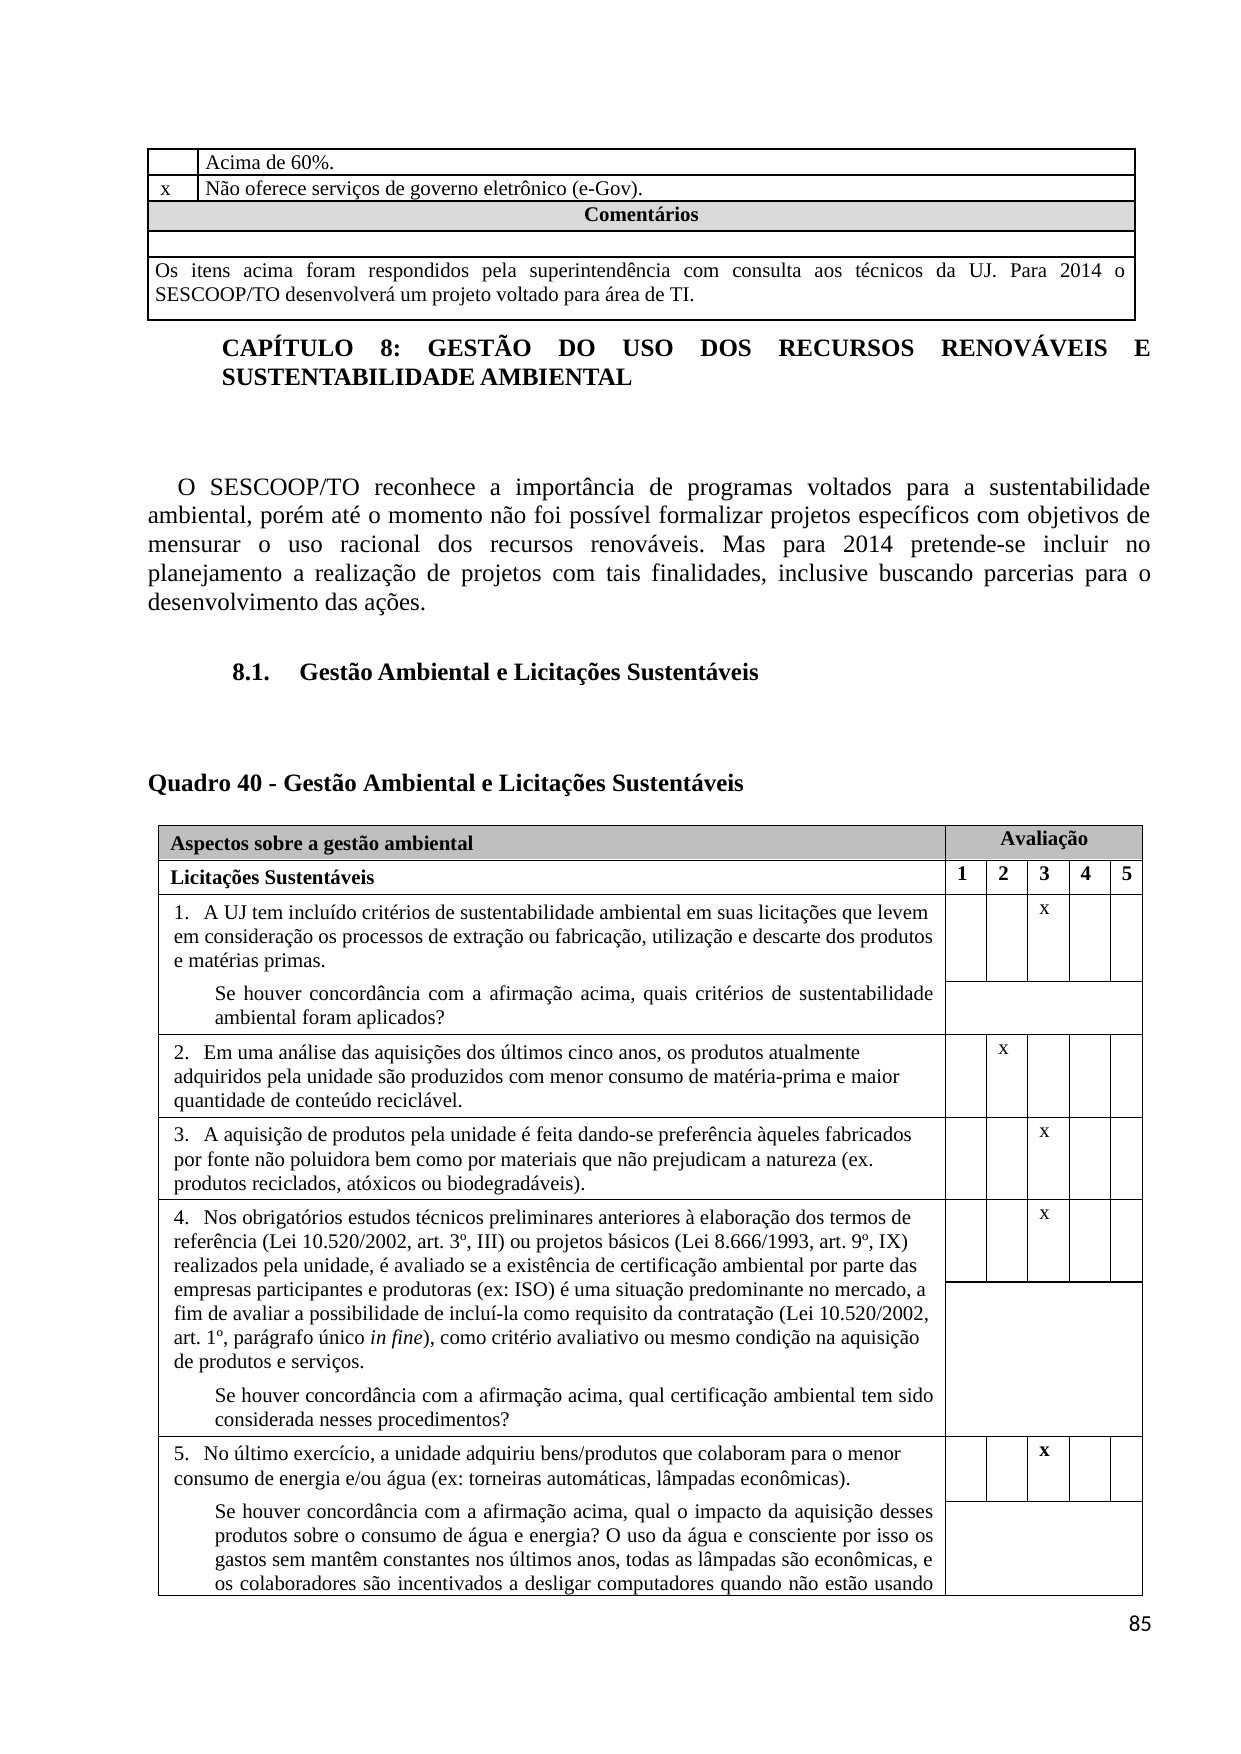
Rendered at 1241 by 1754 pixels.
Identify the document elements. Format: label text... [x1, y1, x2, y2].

table_cell [946, 1502, 1142, 1595]
table_cell [1070, 1200, 1110, 1281]
table_cell [1070, 895, 1110, 981]
table_cell [1070, 1118, 1110, 1199]
table_cell [1070, 1437, 1110, 1501]
table_cell [987, 1437, 1027, 1501]
table_cell [1111, 1118, 1142, 1199]
table_cell [987, 1118, 1027, 1199]
table_cell x [149, 176, 197, 200]
table_cell Não oferece serviços de governo eletrônico (e-Gov). [199, 176, 1134, 200]
table_cell 4 [1070, 861, 1110, 894]
table_cell Os itens acima foram respondidos pela superintendência com consulta aos técnicos da UJ. Para 2014 o SESCOOP/TO desenvolverá um projeto voltado para área de TI. [149, 258, 1134, 319]
table_cell [946, 982, 1142, 1034]
table_cell x [987, 1035, 1027, 1117]
table_cell 3 [1028, 861, 1069, 894]
table_cell [987, 1200, 1027, 1281]
table_cell x [1028, 895, 1069, 981]
table_cell 2. Em uma análise das aquisições dos últimos cinco anos, os produtos atualmente adquiridos pela unidade são produzidos com menor consumo de matéria-prima e maior quantidade de conteúdo reciclável. [159, 1035, 945, 1117]
table_cell 5. No último exercício, a unidade adquiriu bens/produtos que colaboram para o menor consumo de energia e/ou água (ex: torneiras automáticas, lâmpadas econômicas).  Se houver concordância com a afirmação acima, qual o impacto da aquisição desses produtos sobre o consumo de água e energia? O uso da água e consciente por isso os gastos sem mantêm constantes nos últimos anos, todas as lâmpadas são econômicas, e os colaboradores são incentivados a desligar computadores quando não estão usando [159, 1437, 945, 1595]
list Gestão Ambiental e Licitações Sustentáveis [232, 657, 1152, 685]
table_cell 1 [946, 861, 986, 894]
table_cell 2 [987, 861, 1027, 894]
table_cell [1111, 1200, 1142, 1281]
table_cell [1136, 230, 1141, 256]
table_cell x [1028, 1200, 1069, 1281]
table_cell [1070, 1035, 1110, 1117]
table_cell x [1028, 1118, 1069, 1199]
table_cell [1111, 1035, 1142, 1117]
table_cell Acima de 60%. [199, 150, 1134, 174]
text O SESCOOP/TO reconhece a importância de programas voltados para a sustentabilidade ambiental, porém até o momento não foi possível formalizar projetos específicos com objetivos de mensurar o uso racional dos recursos renováveis. Mas para 2014 pretende-se incluir no planejamento a realização de projetos com tais finalidades, inclusive buscando parcerias para o desenvolvimento das ações. [148, 472, 1152, 615]
table_cell [149, 232, 1134, 256]
table_header Avaliação [946, 826, 1142, 859]
table_header [872, 826, 945, 859]
table_cell [1136, 174, 1141, 200]
table_cell [149, 150, 197, 174]
table_cell 4. Nos obrigatórios estudos técnicos preliminares anteriores à elaboração dos termos de referência (Lei 10.520/2002, art. 3º, III) ou projetos básicos (Lei 8.666/1993, art. 9º, IX) realizados pela unidade, é avaliado se a existência de certificação ambiental por parte das empresas participantes e produtoras (ex: ISO) é uma situação predominante no mercado, a fim de avaliar a possibilidade de incluí-la como requisito da contratação (Lei 10.520/2002, art. 1º, parágrafo único in fine), como critério avaliativo ou mesmo condição na aquisição de produtos e serviços.  Se houver concordância com a afirmação acima, qual certificação ambiental tem sido considerada nesses procedimentos? [159, 1200, 945, 1436]
table_cell [1111, 895, 1142, 981]
table_cell Licitações Sustentáveis [159, 861, 945, 894]
table_header Aspectos sobre a gestão ambiental [159, 826, 872, 859]
table_cell [987, 895, 1027, 981]
table_cell 5 [1111, 861, 1142, 894]
table_cell [946, 895, 986, 981]
table_cell [946, 1035, 986, 1117]
table_cell [1136, 200, 1141, 230]
table_cell [1111, 1437, 1142, 1501]
table_cell [1136, 256, 1141, 319]
table_cell x [1028, 1437, 1069, 1501]
table_cell [1028, 1035, 1069, 1117]
table_cell [1136, 148, 1141, 174]
table_cell 3. A aquisição de produtos pela unidade é feita dando-se preferência àqueles fabricados por fonte não poluidora bem como por materiais que não prejudicam a natureza (ex. produtos reciclados, atóxicos ou biodegradáveis). [159, 1118, 945, 1199]
text CAPÍTULO 8: GESTÃO DO USO DOS RECURSOS RENOVÁVEIS E SUSTENTABILIDADE AMBIENTAL [222, 333, 1152, 391]
table_cell [946, 1437, 986, 1501]
text Quadro 40 - Gestão Ambiental e Licitações Sustentáveis [148, 768, 1152, 797]
table_cell 1. A UJ tem incluído critérios de sustentabilidade ambiental em suas licitações que levem em consideração os processos de extração ou fabricação, utilização e descarte dos produtos e matérias primas.  Se houver concordância com a afirmação acima, quais critérios de sustentabilidade ambiental foram aplicados? [159, 895, 945, 1034]
table_cell [946, 1118, 986, 1199]
table_cell Comentários [149, 202, 1134, 230]
table_cell [946, 1283, 1142, 1436]
table_cell [946, 1200, 986, 1281]
